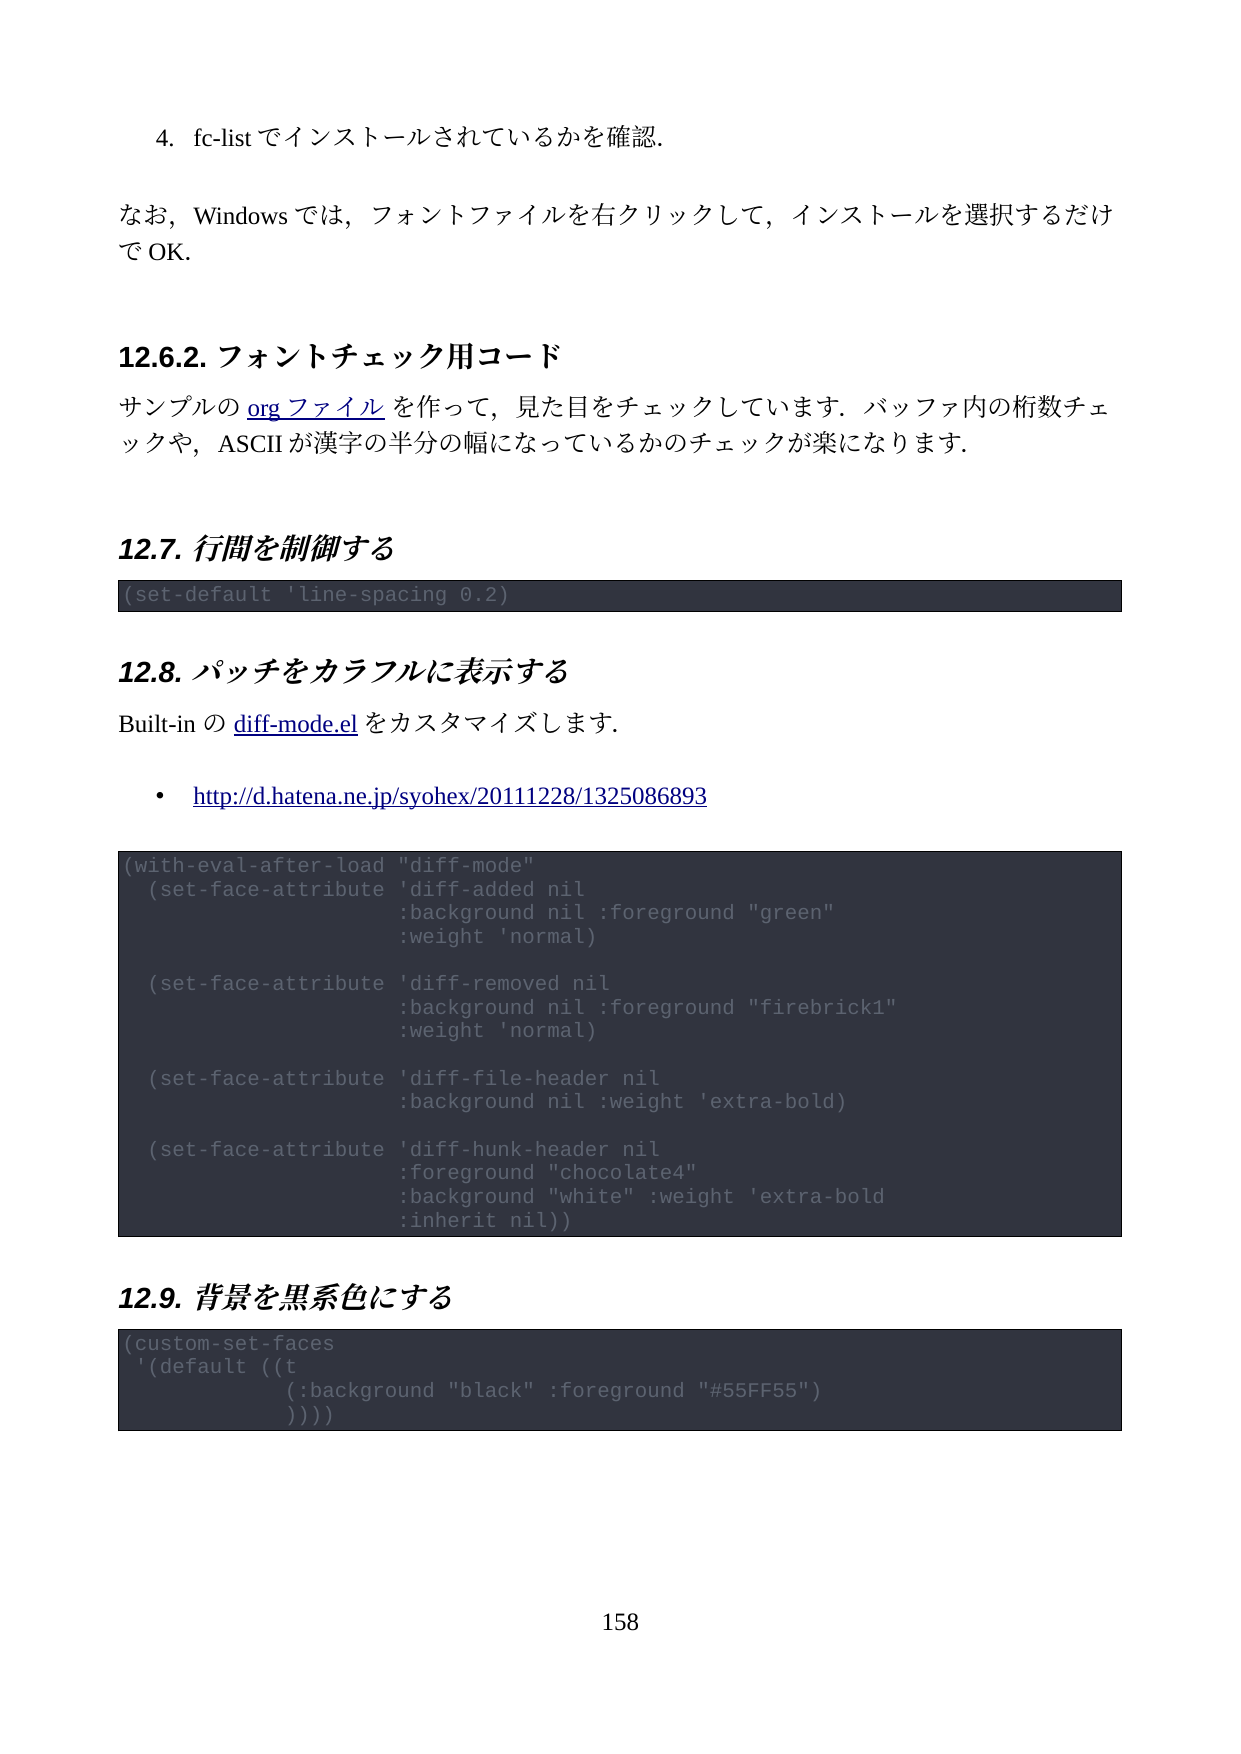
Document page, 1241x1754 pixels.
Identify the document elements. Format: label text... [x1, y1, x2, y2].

text (set-default 'line-spacing 0.2) [119, 581, 1121, 611]
text (with-eval-after-load "diff-mode" [119, 852, 1121, 874]
text :weight 'normal) [119, 922, 1121, 946]
text :weight 'normal) [119, 1016, 1121, 1040]
text (:background "black" :foreground "#55FF55") [119, 1376, 1121, 1400]
text :foreground "chocolate4" [119, 1158, 1121, 1182]
text なお，Windows では，フォントファイルを右クリックして，インストールを選択するだけでOK． [118, 195, 1122, 296]
text :background nil :weight 'extra-bold) [119, 1087, 1121, 1111]
text (custom-set-faces [119, 1330, 1121, 1353]
list fc-list でインストールされているかを確認． [156, 118, 1122, 183]
text (set-face-attribute 'diff-removed nil [119, 969, 1121, 993]
subtitle 背景を黒系色にする [118, 1274, 1122, 1316]
subtitle パッチをカラフルに表示する [118, 649, 1122, 691]
subtitle フォントチェック用コード [118, 333, 1122, 375]
text (set-face-attribute 'diff-file-header nil [119, 1064, 1121, 1087]
text )))) [119, 1400, 1121, 1430]
text :background "white" :weight 'extra-bold [119, 1182, 1121, 1206]
text :background nil :foreground "green" [119, 898, 1121, 922]
list http://d.hatena.ne.jp/syohex/20111228/1325086893 [156, 781, 1122, 838]
text (set-face-attribute 'diff-added nil [119, 874, 1121, 898]
subtitle 行間を制御する [118, 526, 1122, 568]
text :inherit nil)) [119, 1206, 1121, 1236]
text Built-in の diff-mode.el をカスタマイズします． [118, 704, 1122, 768]
text サンプルの orgファイル を作って，見た目をチェックしています．バッファ内の桁数チェックや，ASCIIが漢字の半分の幅になっているかのチェックが楽になります． [118, 388, 1122, 488]
text (set-face-attribute 'diff-hunk-header nil [119, 1135, 1121, 1158]
text :background nil :foreground "firebrick1" [119, 993, 1121, 1016]
text '(default ((t [119, 1353, 1121, 1376]
